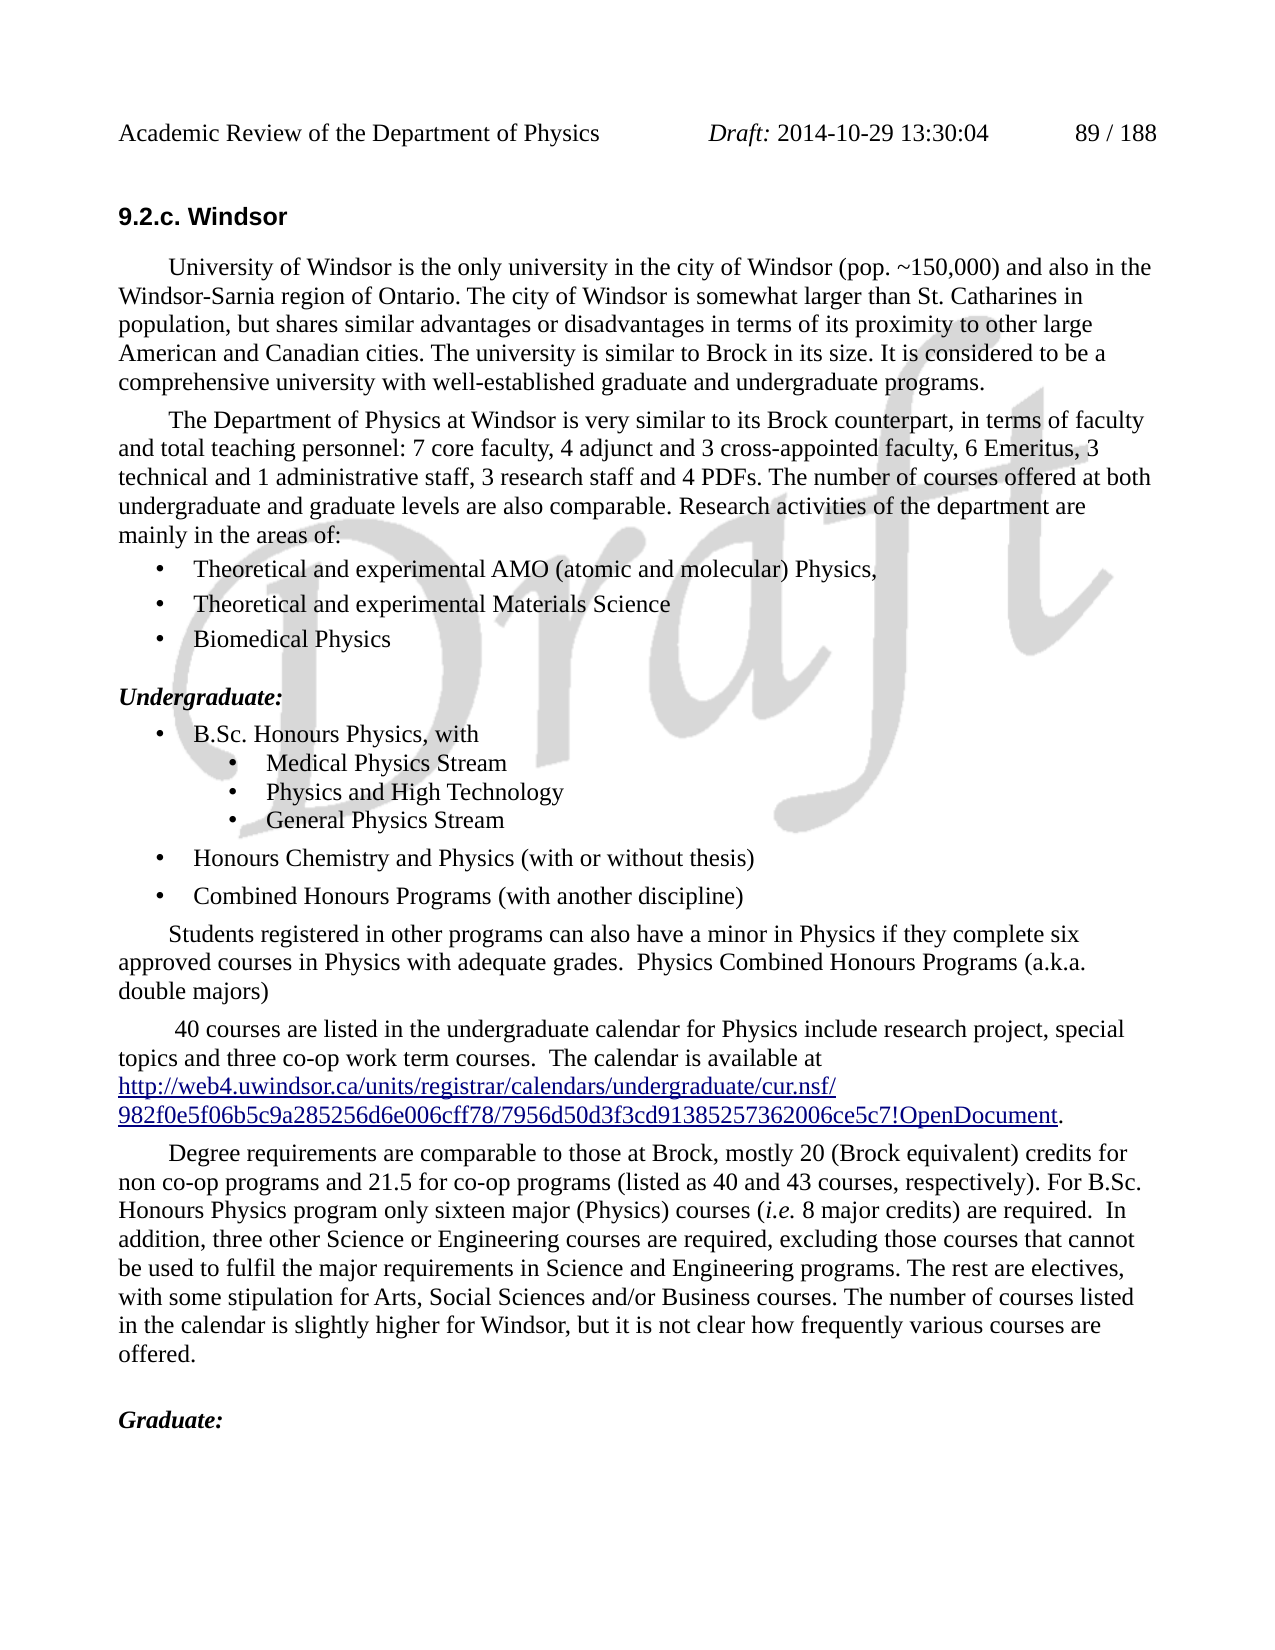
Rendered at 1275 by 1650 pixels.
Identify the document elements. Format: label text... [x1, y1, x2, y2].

subtitle Windsor [118, 202, 1157, 231]
text The Department of Physics at Windsor is very similar to its Brock counterpart, in terms of faculty and total teaching personnel: 7 core faculty, 4 adjunct and 3 cross-appointed faculty, 6 Emeritus, 3 technical and 1 administrative staff, 3 research staff and 4 PDFs. The number of courses offered at both undergraduate and graduate levels are also comparable. Research activities of the department are mainly in the areas of: [118, 405, 1157, 548]
list Combined Honours Programs (with another discipline) [156, 881, 1157, 910]
picture [118, 1368, 1157, 1406]
list Medical Physics Stream [228, 748, 1157, 777]
text Graduate: [118, 1406, 1157, 1434]
text Degree requirements are comparable to those at Brock, mostly 20 (Brock equivalent) credits for non co-op programs and 21.5 for co-op programs (listed as 40 and 43 courses, respectively). For B.Sc. Honours Physics program only sixteen major (Physics) courses (i.e. 8 major credits) are required. In addition, three other Science or Engineering courses are required, excluding those courses that cannot be used to fulfil the major requirements in Science and Engineering programs. The rest are electives, with some stipulation for Arts, Social Sciences and/or Business courses. The number of courses listed in the calendar is slightly higher for Windsor, but it is not clear how frequently various courses are offered. [118, 1138, 1157, 1368]
list B.Sc. Honours Physics, with [156, 719, 1157, 748]
list Honours Chemistry and Physics (with or without thesis) [156, 843, 1157, 872]
picture [118, 710, 1157, 919]
text University of Windsor is the only university in the city of Windsor (pop. ~150,000) and also in the Windsor-Sarnia region of Ontario. The city of Windsor is somewhat larger than St. Catharines in population, but shares similar advantages or disadvantages in terms of its proximity to other large American and Canadian cities. The university is similar to Brock in its size. It is considered to be a comprehensive university with well-established graduate and undergraduate programs. [118, 252, 1157, 396]
picture [118, 1434, 1157, 1532]
picture [118, 118, 1157, 202]
text Undergraduate: [118, 682, 1157, 710]
text Students registered in other programs can also have a minor in Physics if they complete six approved courses in Physics with adequate grades. Physics Combined Honours Programs (a.k.a. double majors) [118, 919, 1157, 1005]
picture [118, 396, 1157, 405]
list Physics and High Technology [228, 777, 1157, 806]
list General Physics Stream [228, 806, 1157, 834]
list Theoretical and experimental Materials Science [156, 589, 1157, 618]
list Theoretical and experimental AMO (atomic and molecular) Physics, [156, 554, 1157, 583]
picture [118, 1005, 1157, 1014]
picture [118, 1129, 1157, 1138]
picture [118, 231, 1157, 252]
picture [118, 548, 1157, 682]
text 40 courses are listed in the undergraduate calendar for Physics include research project, special topics and three co-op work term courses. The calendar is available at http://web4.uwindsor.ca/units/registrar/calendars/undergraduate/cur.nsf/982f0e5f06b5c9a285256d6e006cff78/7956d50d3f3cd91385257362006ce5c7!OpenDocument. [118, 1014, 1157, 1129]
list Biomedical Physics [156, 624, 1157, 653]
